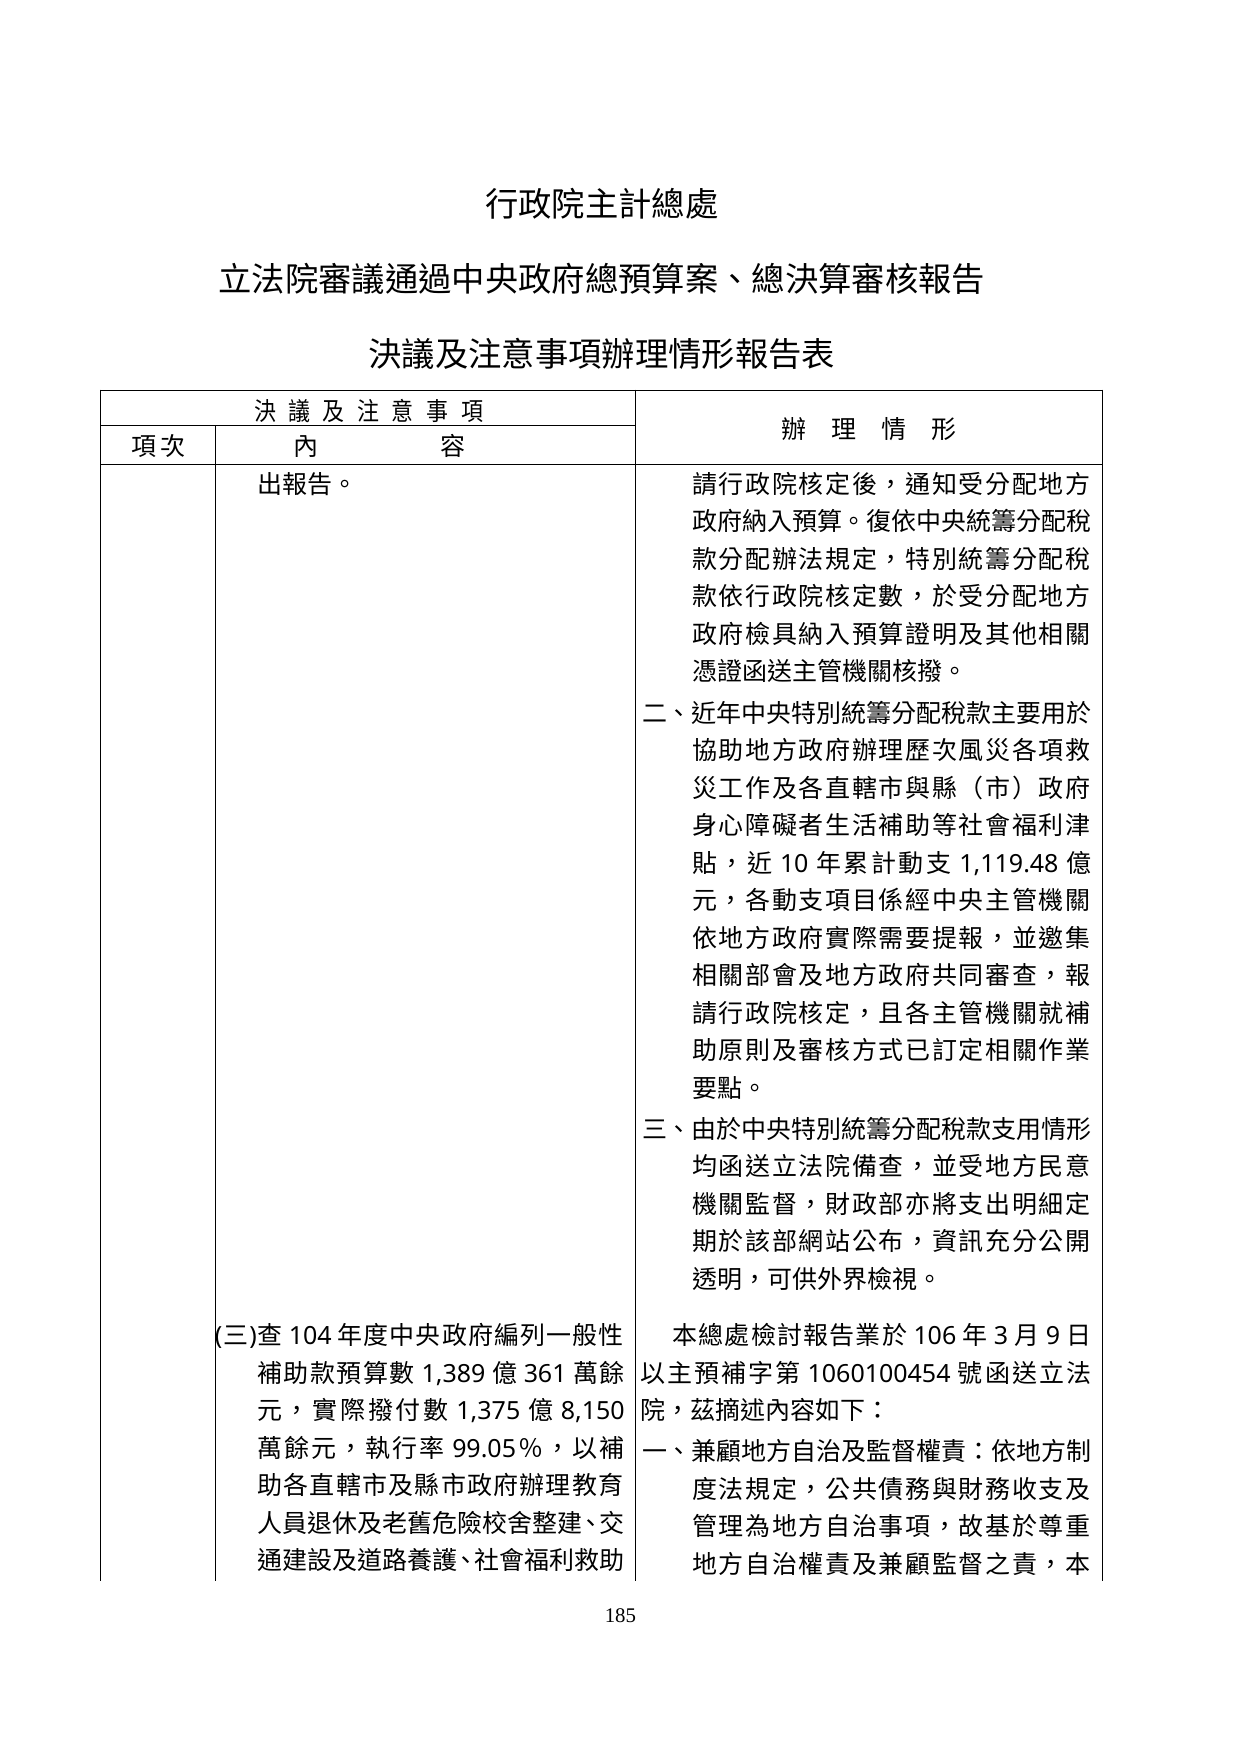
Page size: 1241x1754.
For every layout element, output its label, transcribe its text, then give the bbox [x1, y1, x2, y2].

table_cell 請行政院核定後，通知受分配地方政府納入預算。復依中央統籌分配稅款分配辦法規定，特別統籌分配稅款依行政院核定數，於受分配地方政府檢具納入預算證明及其他相關憑證函送主管機關核撥。 二、近年中央特別統籌分配稅款主要用於協助地方政府辦理歷次風災各項救災工作及各直轄市與縣（市）政府身心障礙者生活補助等社會福利津貼，近10年累計動支1,119.48億元，各動支項目係經中央主管機關依地方政府實際需要提報，並邀集相關部會及地方政府共同審查，報請行政院核定，且各主管機關就補助原則及審核方式已訂定相關作業要點。 三、由於中央特別統籌分配稅款支用情形均函送立法院備查，並受地方民意機關監督，財政部亦將支出明細定期於該部網站公布，資訊充分公開透明，可供外界檢視。 [636, 465, 1102, 1315]
table_cell 內 容 [216, 426, 635, 464]
table_cell [101, 465, 215, 1315]
table_cell 本總處檢討報告業於106年3月9日以主預補字第1060100454號函送立法院，茲摘述內容如下： 一、兼顧地方自治及監督權責：依地方制度法規定，公共債務與財務收支及管理為地方自治事項，故基於尊重地方自治權責及兼顧監督之責，本 [636, 1315, 1102, 1581]
table_header 行政院主計總處 立法院審議通過中央政府總預算案、總決算審核報告 決議及注意事項辦理情形報告表 [101, 165, 1102, 389]
table_cell 項次 [101, 426, 215, 464]
table_cell 出報告。 [216, 465, 635, 1315]
table_cell 決議及注意事項 [101, 391, 635, 425]
table_cell (三)查104年度中央政府編列一般性補助款預算數1,389億361萬餘元，實際撥付數1,375億8,150萬餘元，執行率99.05％，以補助各直轄市及縣市政府辦理教育人員退休及老舊危險校舍整建、交通建設及道路養護、社會福利救助 [216, 1315, 635, 1581]
table_cell 辦理情形 [636, 391, 1102, 464]
table_cell [101, 1315, 215, 1581]
